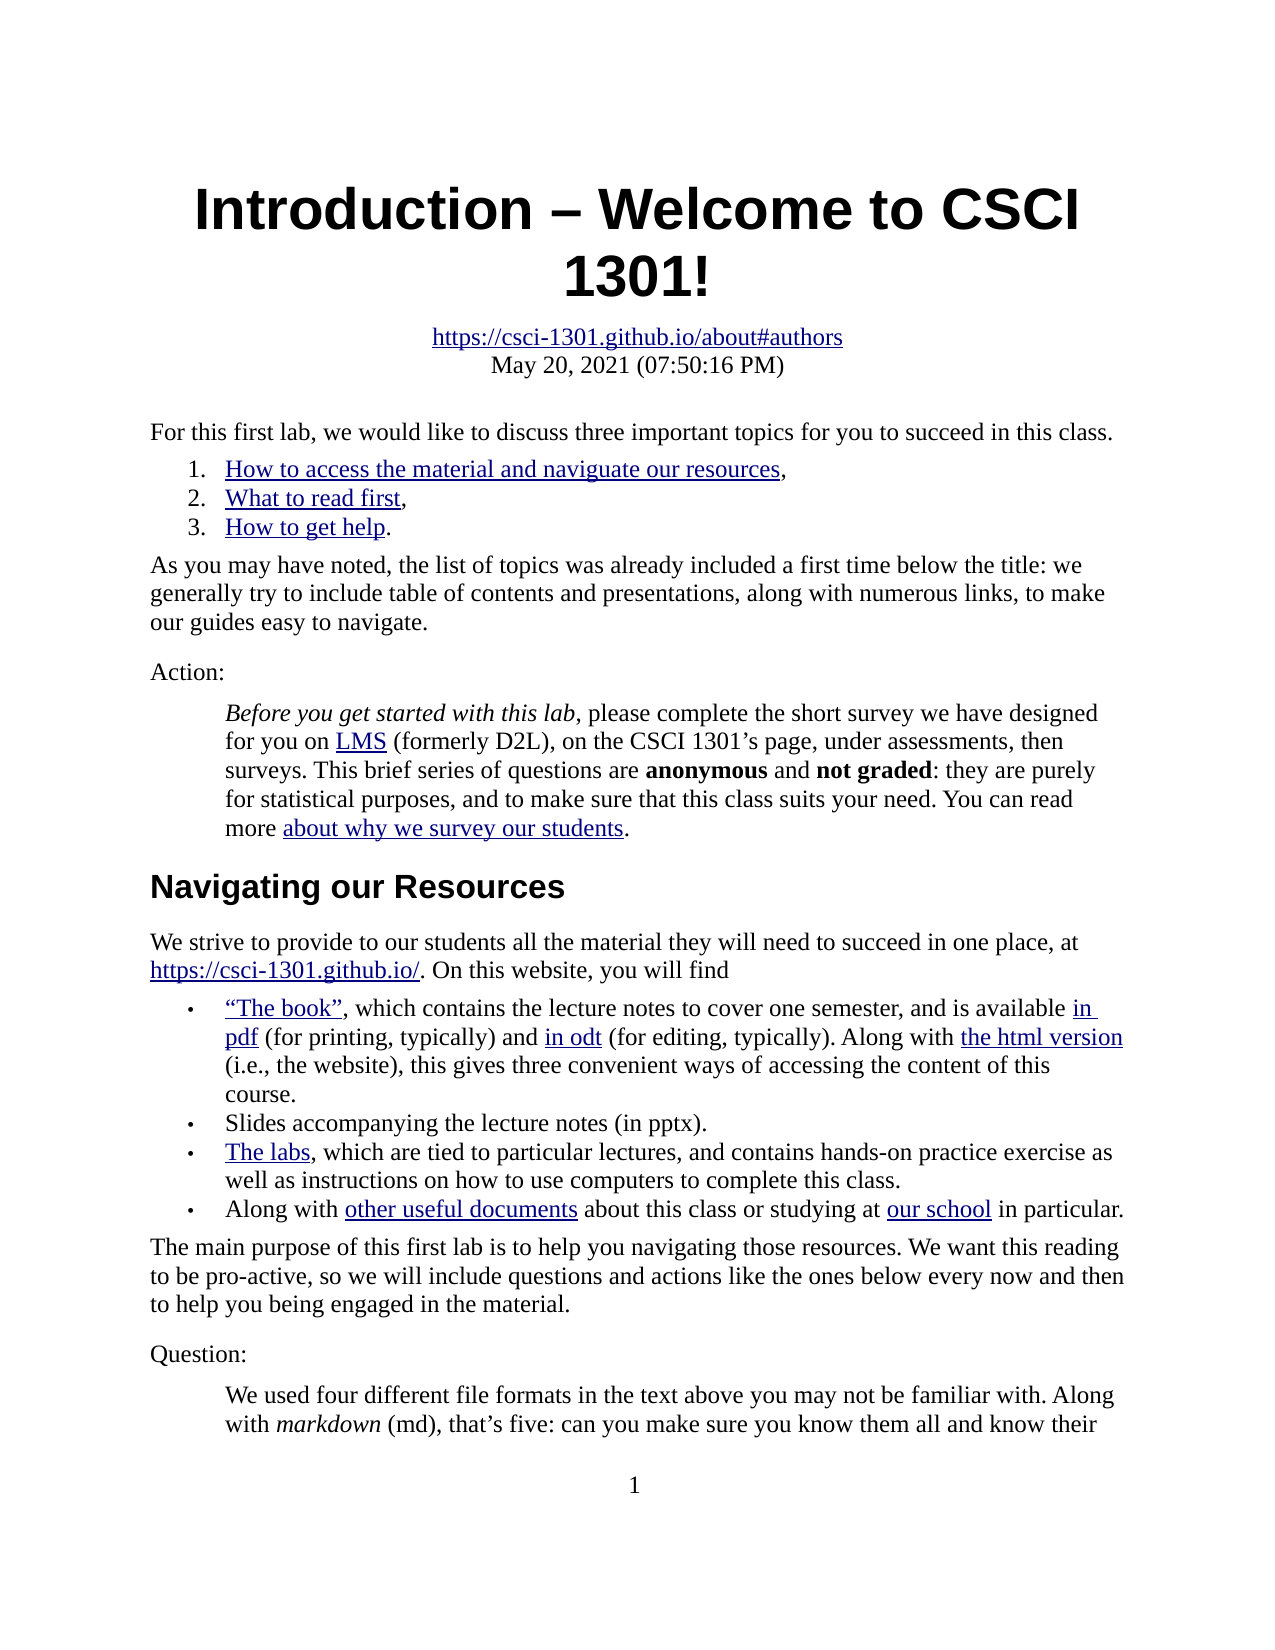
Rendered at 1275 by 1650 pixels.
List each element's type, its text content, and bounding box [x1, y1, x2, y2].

list “The book”, which contains the lecture notes to cover one semester, and is available in pdf (for printing, typically) and in odt (for editing, typically). Along with the html version (i.e., the website), this gives three convenient ways of accessing the content of this course. [187, 993, 1125, 1108]
list How to get help. [187, 512, 1125, 541]
list Slides accompanying the lecture notes (in pptx). [187, 1108, 1125, 1137]
title Introduction – Welcome to CSCI 1301! [150, 175, 1125, 309]
text Action: [150, 657, 1125, 686]
text We used four different file formats in the text above you may not be familiar with. Along with markdown (md), that’s five: can you make sure you know them all and know their [225, 1380, 1125, 1437]
text Before you get started with this lab, please complete the short survey we have designed for you on LMS (formerly D2L), on the CSCI 1301’s page, under assessments, then surveys. This brief series of questions are anonymous and not graded: they are purely for statistical purposes, and to make sure that this class suits your need. You can read more about why we survey our students. [225, 698, 1125, 841]
subtitle Navigating our Resources [150, 866, 1125, 905]
list How to access the material and naviguate our resources, [187, 454, 1125, 483]
list The labs, which are tied to particular lectures, and contains hands-on practice exercise as well as instructions on how to use computers to complete this class. [187, 1137, 1125, 1194]
text https://csci-1301.github.io/about#authors [150, 322, 1125, 350]
text Question: [150, 1339, 1125, 1368]
list What to read first, [187, 483, 1125, 512]
text May 20, 2021 (07:50:16 PM) [150, 350, 1125, 379]
text We strive to provide to our students all the material they will need to succeed in one place, at https://csci-1301.github.io/. On this website, you will find [150, 927, 1125, 984]
text As you may have noted, the list of topics was already included a first time below the title: we generally try to include table of contents and presentations, along with numerous links, to make our guides easy to navigate. [150, 550, 1125, 636]
list Along with other useful documents about this class or studying at our school in particular. [187, 1194, 1125, 1223]
text The main purpose of this first lab is to help you navigating those resources. We want this reading to be pro-active, so we will include questions and actions like the ones below every now and then to help you being engaged in the material. [150, 1232, 1125, 1318]
text For this first lab, we would like to discuss three important topics for you to succeed in this class. [150, 417, 1125, 446]
